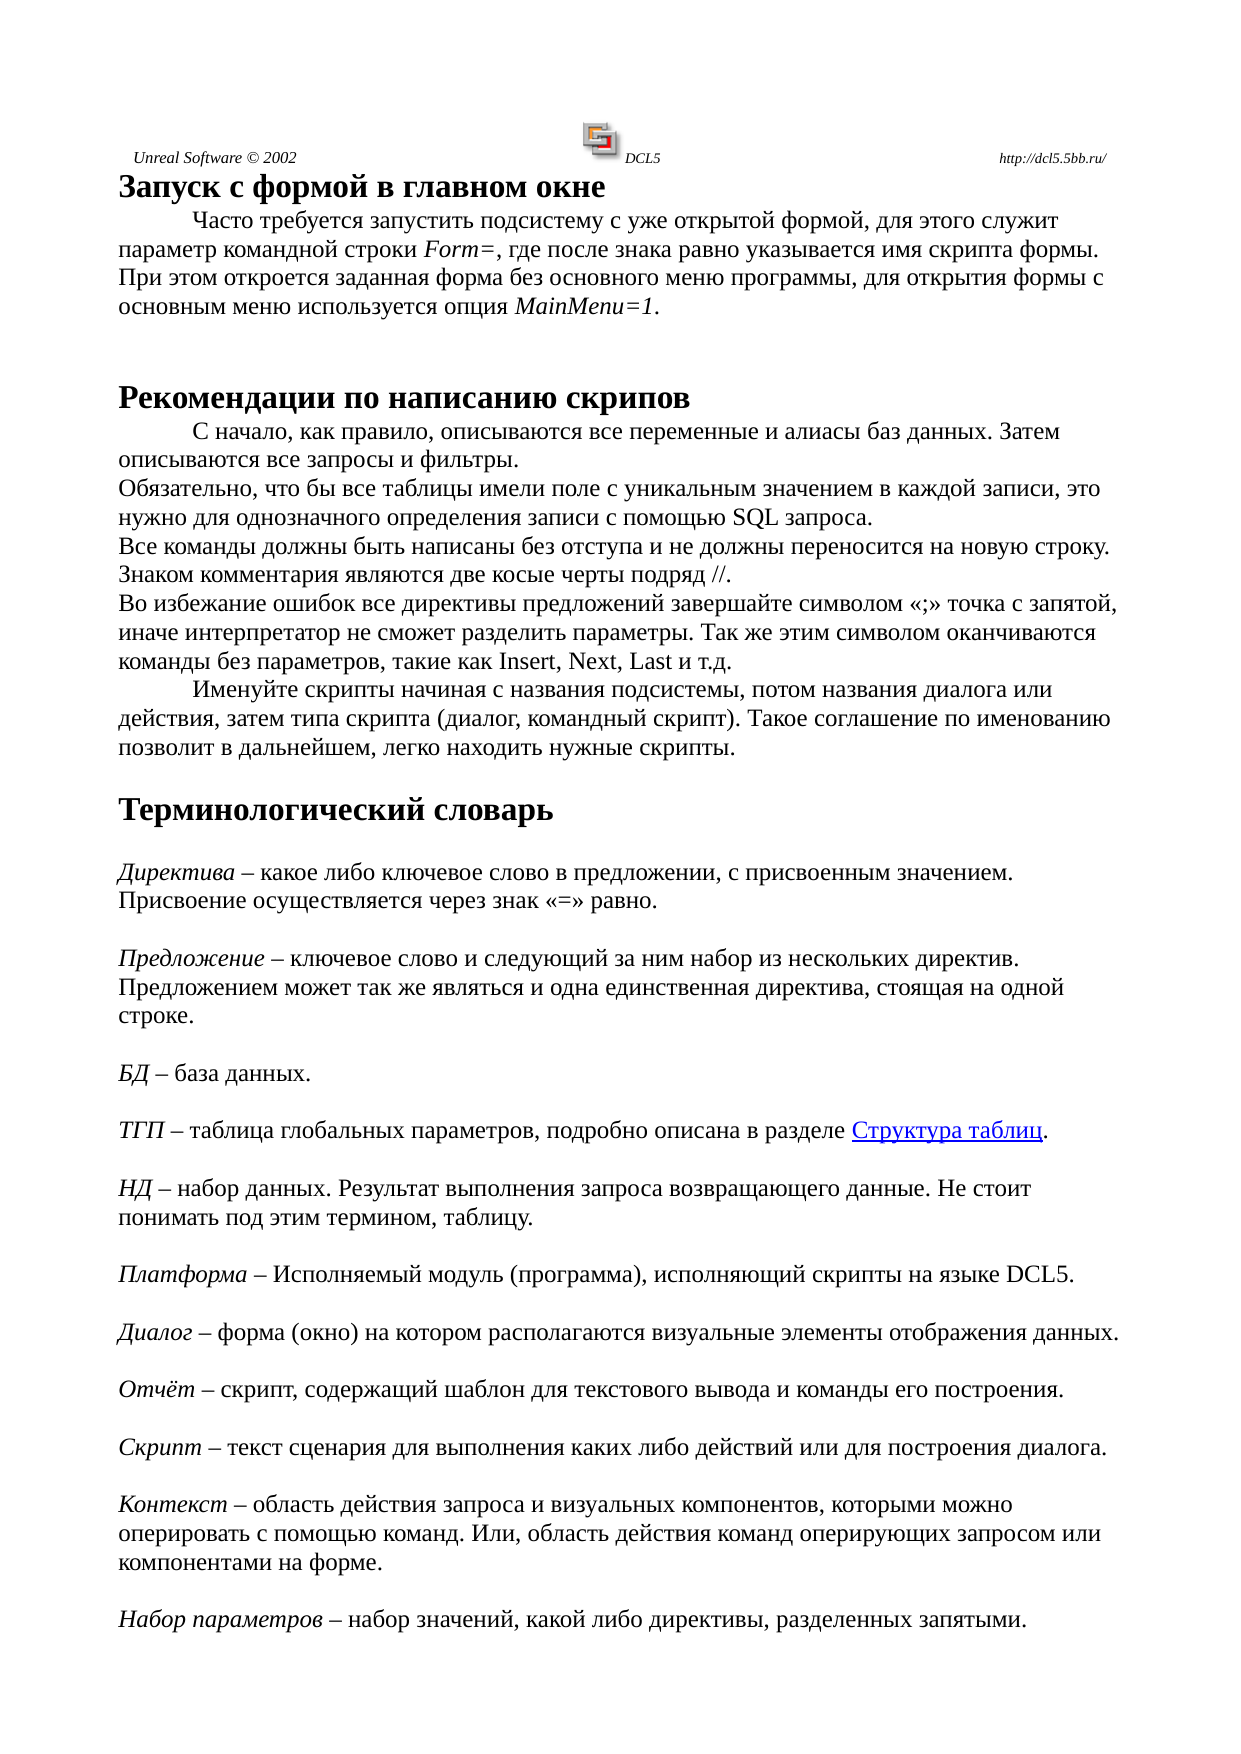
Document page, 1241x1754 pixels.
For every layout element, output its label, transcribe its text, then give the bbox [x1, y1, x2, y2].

text С начало, как правило, описываются все переменные и алиасы баз данных. Затем описываются все запросы и фильтры. [118, 416, 1122, 473]
text Терминологический словарь [118, 789, 1122, 828]
text Во избежание ошибок все директивы предложений завершайте символом «;» точка с запятой, иначе интерпретатор не сможет разделить параметры. Так же этим символом оканчиваются команды без параметров, такие как Insert, Next, Last и т.д. [118, 588, 1122, 674]
text ТГП – таблица глобальных параметров, подробно описана в разделе Структура таблиц. [118, 1115, 1122, 1144]
text БД – база данных. [118, 1058, 1122, 1087]
text Набор параметров – набор значений, какой либо директивы, разделенных запятыми. [118, 1604, 1122, 1633]
text Директива – какое либо ключевое слово в предложении, с присвоенным значением. Присвоение осуществляется через знак «=» равно. [118, 857, 1122, 914]
text Скрипт – текст сценария для выполнения каких либо действий или для построения диалога. [118, 1432, 1122, 1460]
text Часто требуется запустить подсистему с уже открытой формой, для этого служит параметр командной строки Form=, где после знака равно указывается имя скрипта формы. При этом откроется заданная форма без основного меню программы, для открытия формы с основным меню используется опция MainMenu=1. [118, 205, 1122, 320]
text Рекомендации по написанию скрипов [118, 377, 1122, 416]
text Запуск с формой в главном окне [118, 167, 1122, 205]
text Контекст – область действия запроса и визуальных компонентов, которыми можно оперировать с помощью команд. Или, область действия команд оперирующих запросом или компонентами на форме. [118, 1489, 1122, 1575]
text Диалог – форма (окно) на котором располагаются визуальные элементы отображения данных. [118, 1317, 1122, 1345]
text Все команды должны быть написаны без отступа и не должны переносится на новую строку. Знаком комментария являются две косые черты подряд //. [118, 531, 1122, 588]
text Обязательно, что бы все таблицы имели поле с уникальным значением в каждой записи, это нужно для однозначного определения записи с помощью SQL запроса. [118, 473, 1122, 531]
picture [579, 118, 625, 164]
text Предложение – ключевое слово и следующий за ним набор из нескольких директив. Предложением может так же являться и одна единственная директива, стоящая на одной строке. [118, 943, 1122, 1029]
text Платформа – Исполняемый модуль (программа), исполняющий скрипты на языке DCL5. [118, 1259, 1122, 1288]
text Отчёт – скрипт, содержащий шаблон для текстового вывода и команды его построения. [118, 1374, 1122, 1403]
text НД – набор данных. Результат выполнения запроса возвращающего данные. Не стоит понимать под этим термином, таблицу. [118, 1173, 1122, 1230]
text Именуйте скрипты начиная с названия подсистемы, потом названия диалога или действия, затем типа скрипта (диалог, командный скрипт). Такое соглашение по именованию позволит в дальнейшем, легко находить нужные скрипты. [118, 674, 1122, 761]
